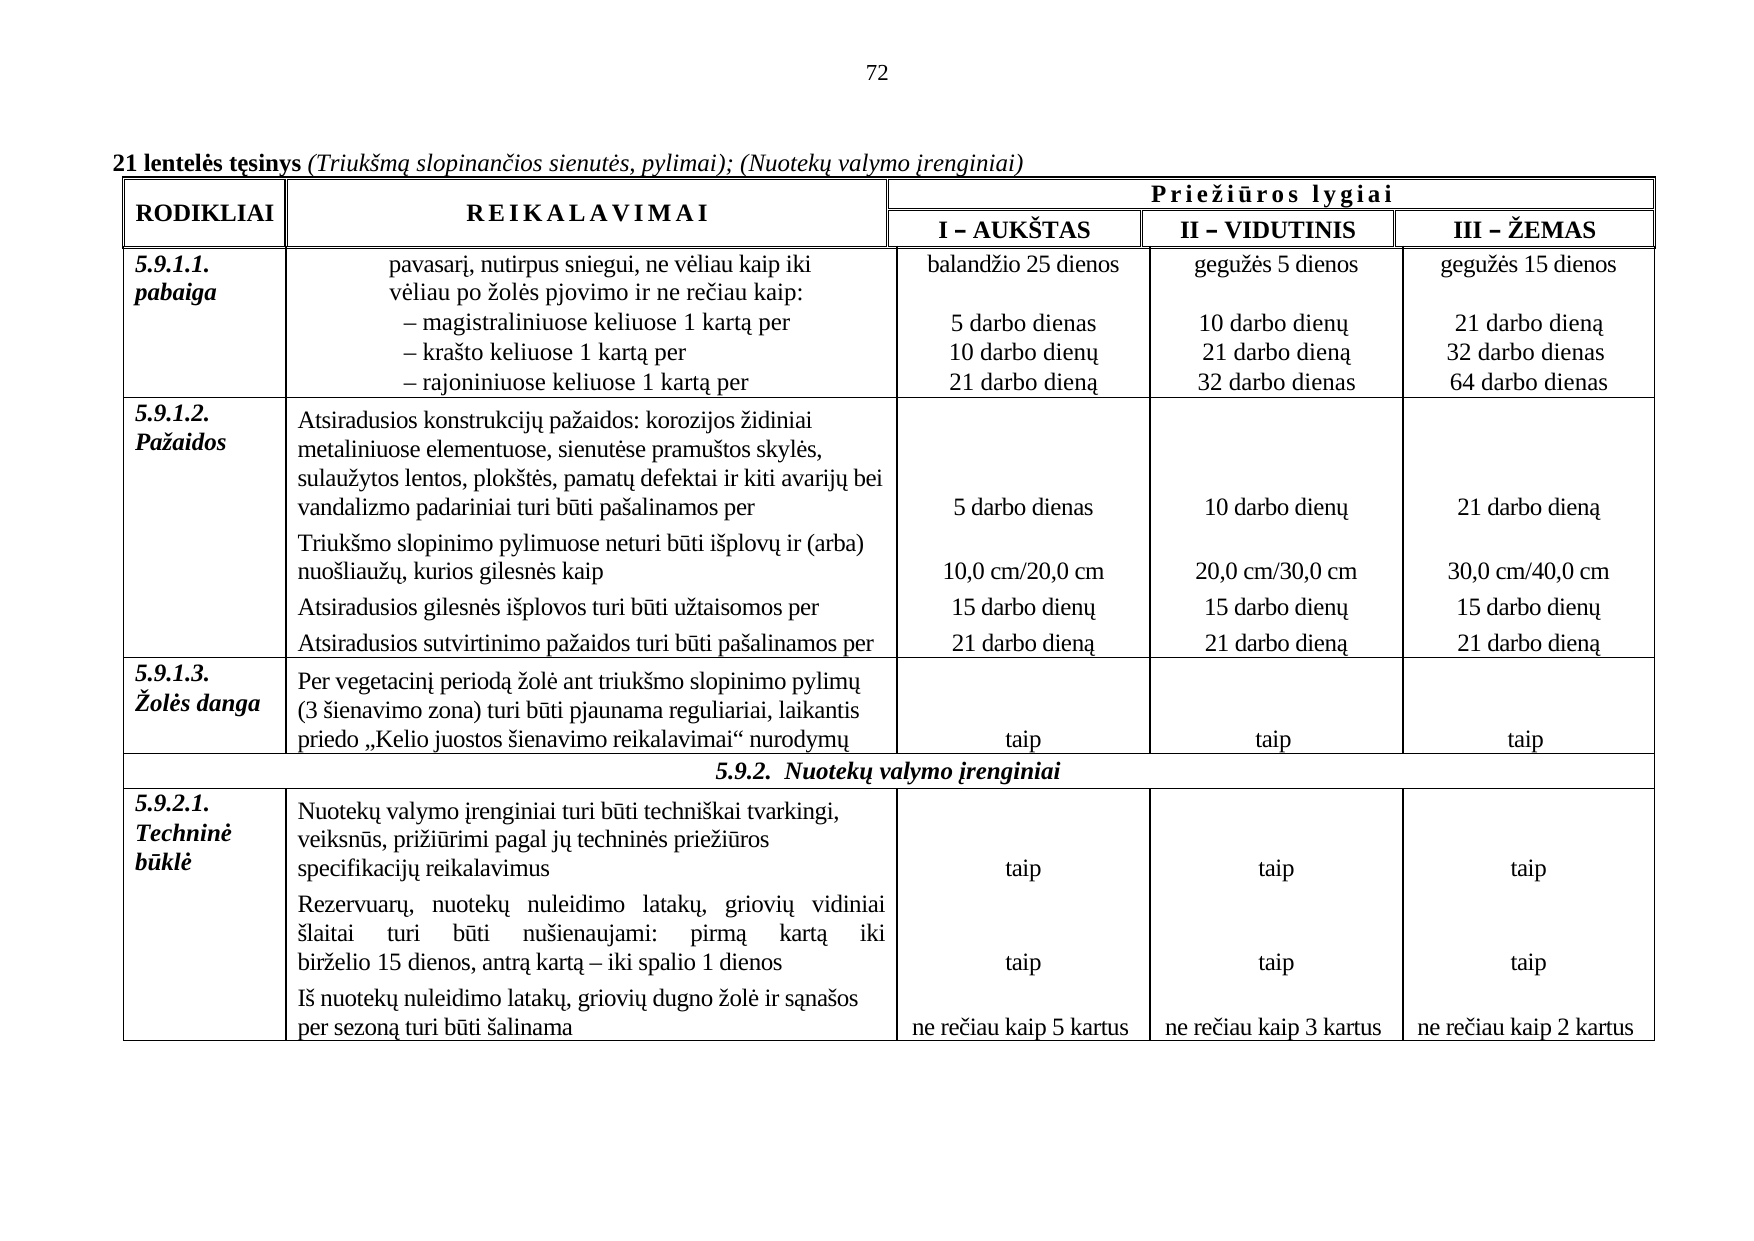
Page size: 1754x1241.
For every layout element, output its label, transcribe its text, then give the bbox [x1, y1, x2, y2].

table_cell 32 darbo dienas [1404, 337, 1654, 367]
table_cell pavasarį, nutirpus sniegui, ne vėliau kaip iki [287, 249, 896, 277]
table_cell [124, 367, 285, 397]
table_cell taip [898, 882, 1149, 976]
table_cell taip [898, 658, 1149, 753]
table_cell II – VIDUTINIS [1143, 211, 1393, 246]
table_cell [898, 278, 1149, 307]
table_cell Atsiradusios gilesnės išplovos turi būti užtaisomos per [287, 585, 896, 621]
table_cell 5.9.1.2. Pažaidos [124, 398, 285, 520]
table_cell 15 darbo dienų [898, 585, 1149, 621]
table_cell ne rečiau kaip 3 kartus [1151, 976, 1402, 1040]
table_cell I – AUKŠTAS [889, 211, 1140, 246]
table_cell [1151, 278, 1402, 307]
table_cell [124, 307, 285, 337]
table_cell 20,0 cm/30,0 cm [1151, 520, 1402, 585]
table_cell 32 darbo dienas [1151, 367, 1402, 397]
table_cell 10 darbo dienų [1151, 307, 1402, 337]
table_cell 21 darbo dieną [1404, 621, 1654, 657]
table_cell 21 darbo dieną [898, 367, 1149, 397]
table_cell 15 darbo dienų [1151, 585, 1402, 621]
table_cell gegužės 15 dienos [1404, 249, 1654, 277]
table_cell 5.9.1.1. [124, 249, 285, 277]
table_cell Atsiradusios sutvirtinimo pažaidos turi būti pašalinamos per [287, 621, 896, 657]
table_cell Rezervuarų, nuotekų nuleidimo latakų, griovių vidiniai šlaitai turi būti nušienaujami: pirmą kartą iki birželio 15 dienos, antrą kartą – iki spalio 1 dienos [287, 882, 896, 976]
table_cell [124, 337, 285, 367]
table_cell Iš nuotekų nuleidimo latakų, griovių dugno žolė ir sąnašos per sezoną turi būti šalinama [287, 976, 896, 1040]
table_cell Žolės danga [124, 687, 285, 753]
table_cell taip [1151, 882, 1402, 976]
table_cell ne rečiau kaip 5 kartus [898, 976, 1149, 1040]
table_cell Per vegetacinį periodą žolė ant triukšmo slopinimo pylimų (3 šienavimo zona) turi būti pjaunama reguliariai, laikantis priedo „Kelio juostos šienavimo reikalavimai“ nurodymų [287, 658, 896, 753]
table_cell taip [1151, 658, 1402, 753]
table_cell Nuotekų valymo įrenginiai turi būti techniškai tvarkingi, veiksnūs, prižiūrimi pagal jų techninės priežiūros specifikacijų reikalavimus [287, 789, 896, 882]
table_cell [1404, 278, 1654, 307]
table_cell gegužės 5 dienos [1151, 249, 1402, 277]
table_cell 10,0 cm/20,0 cm [898, 520, 1149, 585]
table_header Priežiūros lygiai [889, 180, 1653, 208]
table_cell 21 darbo dieną [1404, 307, 1654, 337]
table_cell 5 darbo dienas [898, 307, 1149, 337]
table_cell [124, 976, 285, 1040]
table_header RODIKLIAI [125, 180, 284, 246]
table_cell taip [898, 789, 1149, 882]
table_cell vėliau po žolės pjovimo ir ne rečiau kaip: [287, 278, 896, 307]
table_cell 21 darbo dieną [1404, 398, 1654, 520]
table_cell 10 darbo dienų [1151, 398, 1402, 520]
text 21 lentelės tęsinys (Triukšmą slopinančios sienutės, pylimai); (Nuotekų valymo įrenginiai) [112, 148, 1642, 176]
table_cell taip [1404, 658, 1654, 753]
table_cell ne rečiau kaip 2 kartus [1404, 976, 1654, 1040]
table_cell balandžio 25 dienos [898, 249, 1149, 277]
table_cell pabaiga [124, 278, 285, 307]
table_cell [124, 621, 285, 657]
table_cell – magistraliniuose keliuose 1 kartą per [287, 307, 896, 337]
table_cell taip [1404, 789, 1654, 882]
table_cell 5.9.2. Nuotekų valymo įrenginiai [124, 754, 1654, 788]
table_cell [124, 882, 285, 976]
table_cell [124, 520, 285, 585]
table_cell 64 darbo dienas [1404, 367, 1654, 397]
table_cell 21 darbo dieną [1151, 621, 1402, 657]
table_cell 15 darbo dienų [1404, 585, 1654, 621]
table_cell 21 darbo dieną [1151, 337, 1402, 367]
table_cell – rajoniniuose keliuose 1 kartą per [287, 367, 896, 397]
table_cell Techninė būklė [124, 817, 285, 882]
table_cell Atsiradusios konstrukcijų pažaidos: korozijos židiniai metaliniuose elementuose, sienutėse pramuštos skylės, sulaužytos lentos, plokštės, pamatų defektai ir kiti avarijų bei vandalizmo padariniai turi būti pašalinamos per [287, 398, 896, 520]
table_cell [124, 585, 285, 621]
table_cell taip [1404, 882, 1654, 976]
table_cell taip [1151, 789, 1402, 882]
table_header REIKALAVIMAI [288, 180, 886, 246]
table_cell 10 darbo dienų [898, 337, 1149, 367]
table_cell Triukšmo slopinimo pylimuose neturi būti išplovų ir (arba) nuošliaužų, kurios gilesnės kaip [287, 520, 896, 585]
table_cell III – ŽEMAS [1396, 211, 1653, 246]
table_cell 30,0 cm/40,0 cm [1404, 520, 1654, 585]
table_cell 5 darbo dienas [898, 398, 1149, 520]
table_cell 5.9.2.1. [124, 789, 285, 817]
table_cell – krašto keliuose 1 kartą per [287, 337, 896, 367]
table_cell 5.9.1.3. [124, 658, 285, 687]
table_cell 21 darbo dieną [898, 621, 1149, 657]
